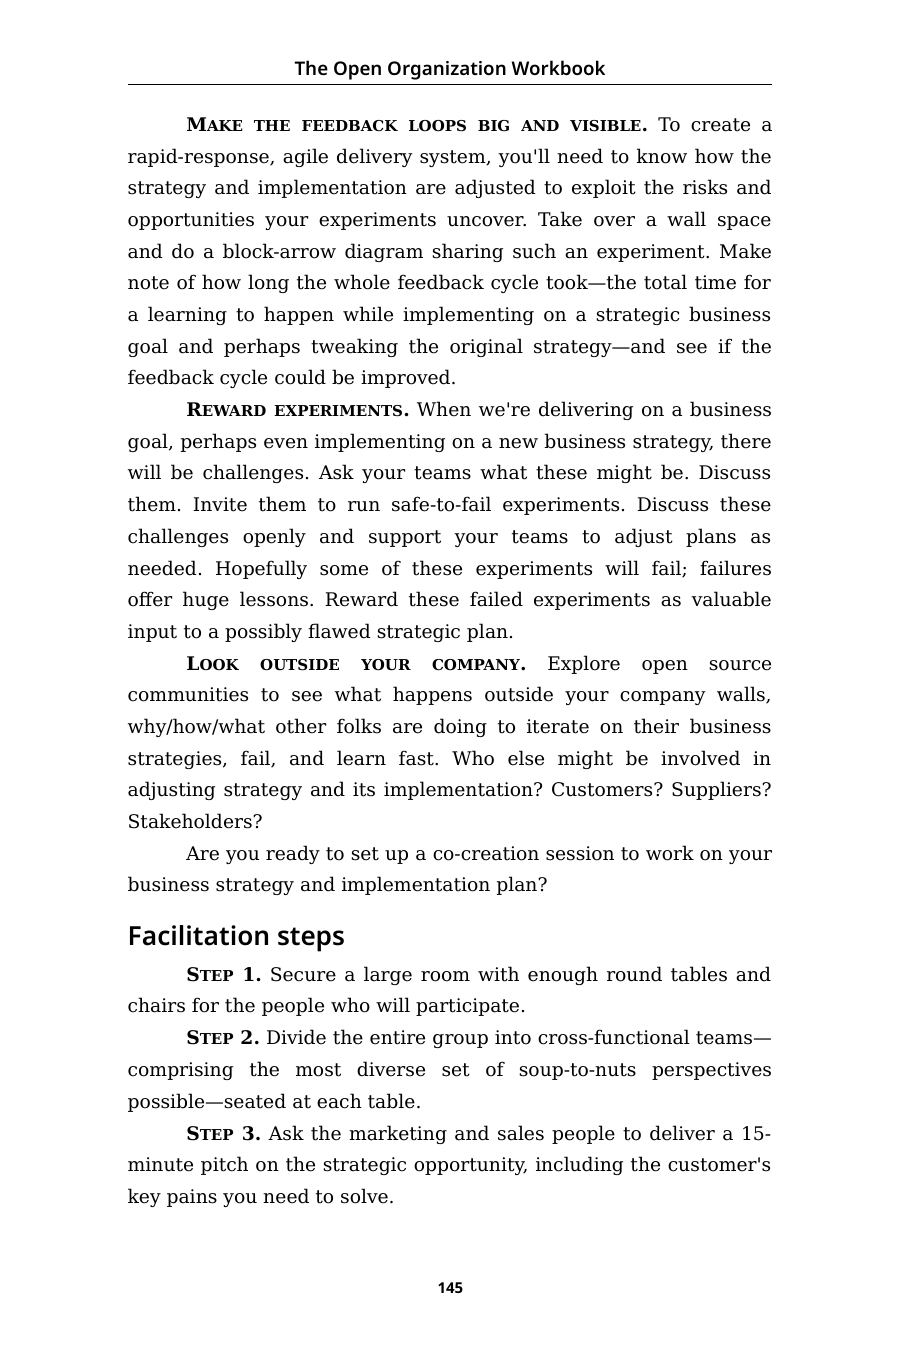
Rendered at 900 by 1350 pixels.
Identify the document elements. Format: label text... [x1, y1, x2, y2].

text Step 2. Divide the entire group into cross-functional teams—comprising the most diverse set of soup-to-nuts perspectives possible—seated at each table. [127, 1027, 772, 1112]
text Reward experiments. When we're delivering on a business goal, perhaps even implementing on a new business strategy, there will be challenges. Ask your teams what these might be. Discuss them. Invite them to run safe-to-fail experiments. Discuss these challenges openly and support your teams to adjust plans as needed. Hopefully some of these experiments will fail; failures offer huge lessons. Reward these failed experiments as valuable input to a possibly flawed strategic plan. [127, 399, 772, 643]
text Step 1. Secure a large room with enough round tables and chairs for the people who will participate. [127, 963, 772, 1017]
text Look outside your company. Explore open source communities to see what happens outside your company walls, why/how/what other folks are doing to iterate on their business strategies, fail, and learn fast. Who else might be involved in adjusting strategy and its implementation? Customers? Suppliers? Stakeholders? [127, 653, 772, 833]
text Step 3. Ask the marketing and sales people to deliver a 15-minute pitch on the strategic opportunity, including the customer's key pains you need to solve. [127, 1122, 772, 1208]
text Make the feedback loops big and visible. To create a rapid-response, agile delivery system, you'll need to know how the strategy and implementation are adjusted to exploit the risks and opportunities your experiments uncover. Take over a wall space and do a block-arrow diagram sharing such an experiment. Make note of how long the whole feedback cycle took—the total time for a learning to happen while implementing on a strategic business goal and perhaps tweaking the original strategy—and see if the feedback cycle could be improved. [127, 114, 772, 389]
text Are you ready to set up a co-creation session to work on your business strategy and implementation plan? [127, 843, 772, 896]
subtitle Facilitation steps [127, 921, 772, 951]
